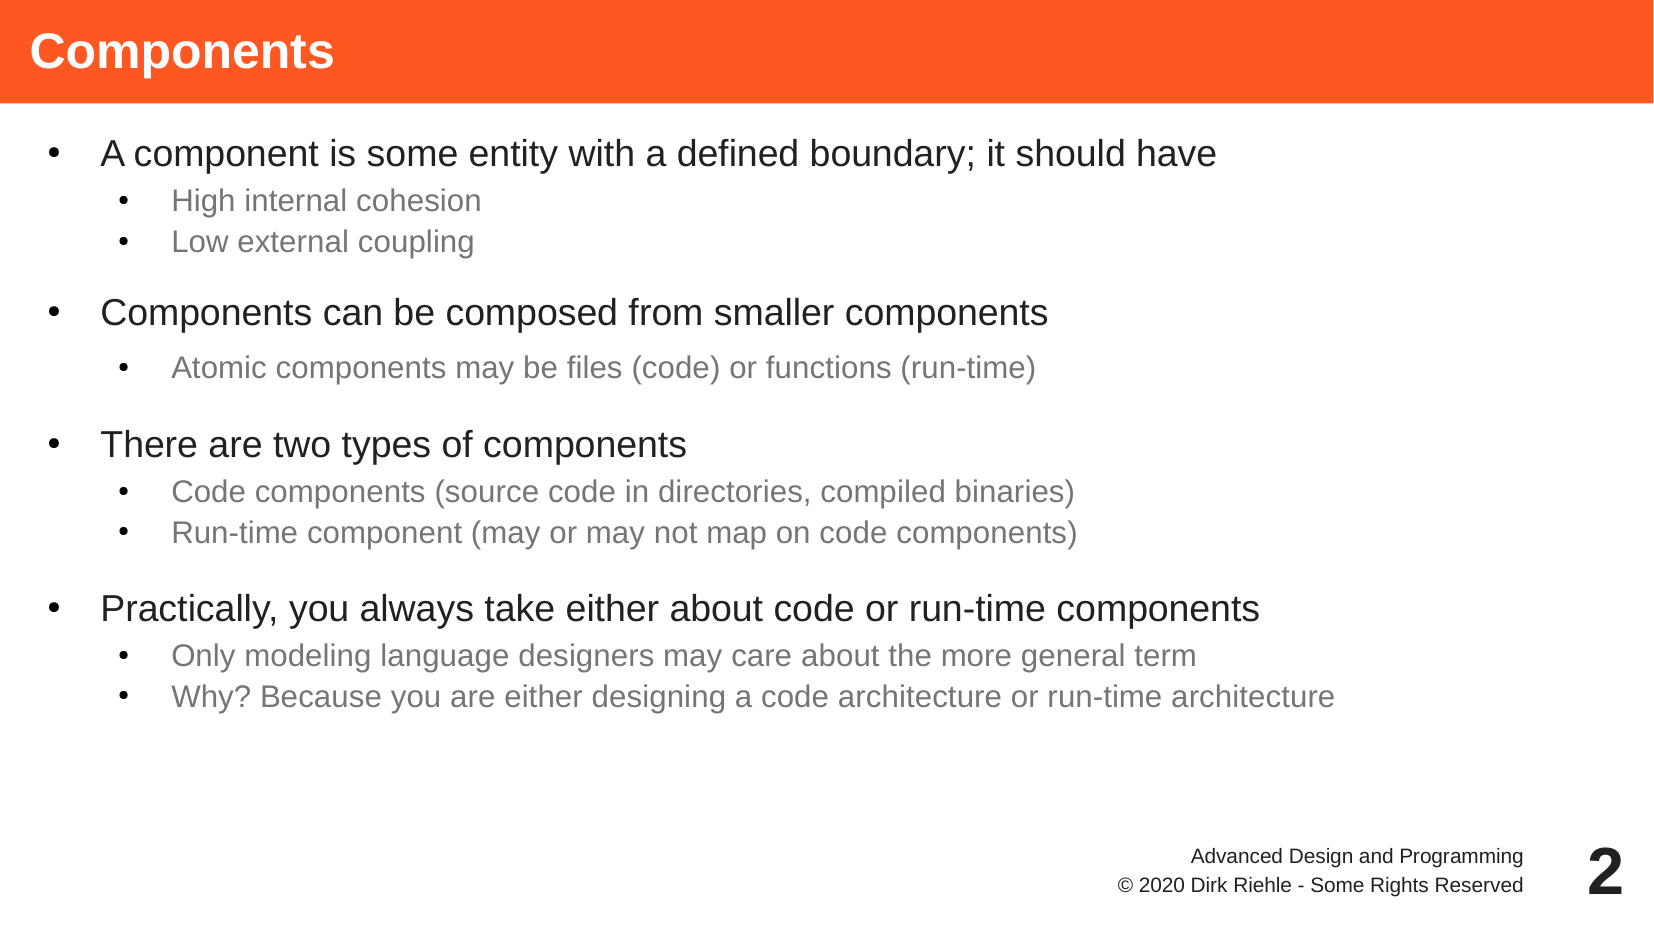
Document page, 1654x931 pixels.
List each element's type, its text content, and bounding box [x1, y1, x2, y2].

title Components [0, 0, 1654, 104]
list A component is some entity with a defined boundary; it should have High internal cohesion Low external coupling Components can be composed from smaller components Atomic components may be files (code) or functions (run-time) There are two types of components Code components (source code in directories, compiled binaries) Run-time component (may or may not map on code components) Practically, you always take either about code or run-time components Only modeling language designers may care about the more general term Why? Because you are either designing a code architecture or run-time architecture [29, 132, 1625, 813]
